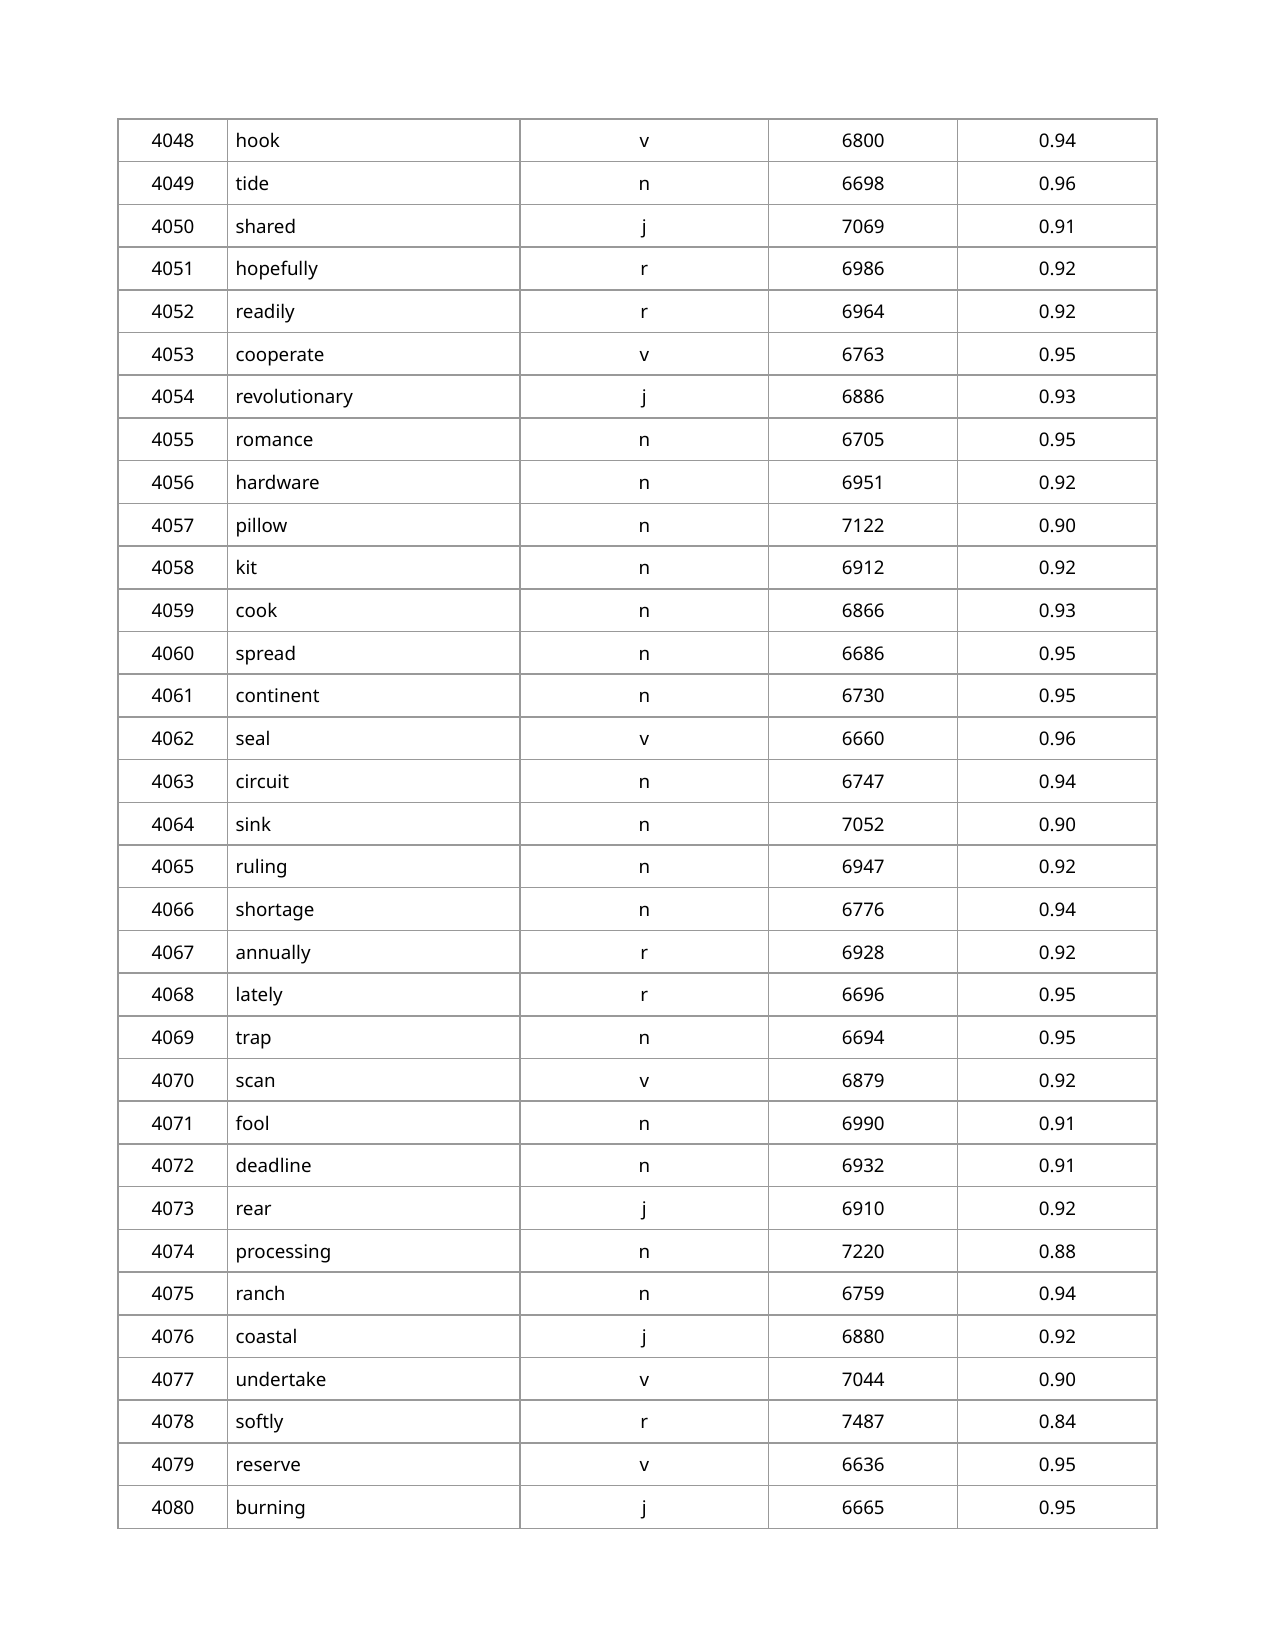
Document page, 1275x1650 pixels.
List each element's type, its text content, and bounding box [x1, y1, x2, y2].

table_cell processing [228, 1230, 519, 1271]
table_cell scan [228, 1059, 519, 1100]
table_cell 0.95 [958, 632, 1156, 673]
table_cell 7487 [769, 1401, 957, 1442]
table_cell annually [228, 931, 519, 972]
table_cell 6990 [769, 1102, 957, 1143]
table_cell 4048 [119, 120, 227, 161]
table_cell 4061 [119, 675, 227, 716]
table_cell 0.95 [958, 419, 1156, 460]
table_cell 6763 [769, 333, 957, 374]
table_cell ranch [228, 1273, 519, 1314]
table_cell n [521, 547, 768, 588]
table_cell 4066 [119, 888, 227, 929]
table_cell v [521, 120, 768, 161]
table_cell 4063 [119, 760, 227, 801]
table_cell romance [228, 419, 519, 460]
table_cell n [521, 1230, 768, 1271]
table_cell 6686 [769, 632, 957, 673]
table_cell 4075 [119, 1273, 227, 1314]
table_cell 7122 [769, 504, 957, 545]
table_cell spread [228, 632, 519, 673]
table_cell r [521, 291, 768, 332]
table_cell 0.90 [958, 1358, 1156, 1399]
table_cell 4052 [119, 291, 227, 332]
table_cell n [521, 760, 768, 801]
table_cell 0.93 [958, 376, 1156, 417]
table_cell 6747 [769, 760, 957, 801]
table_cell 0.84 [958, 1401, 1156, 1442]
table_cell r [521, 974, 768, 1015]
table_cell 6759 [769, 1273, 957, 1314]
table_cell 4071 [119, 1102, 227, 1143]
table_cell n [521, 803, 768, 844]
table_cell 0.96 [958, 718, 1156, 759]
table_cell 6912 [769, 547, 957, 588]
table_cell 0.92 [958, 1059, 1156, 1100]
table_cell 4053 [119, 333, 227, 374]
table_cell 7052 [769, 803, 957, 844]
table_cell pillow [228, 504, 519, 545]
table_cell tide [228, 162, 519, 203]
table_cell 0.94 [958, 760, 1156, 801]
table_cell 0.92 [958, 461, 1156, 502]
table_cell n [521, 1273, 768, 1314]
table_cell 6730 [769, 675, 957, 716]
table_cell 4079 [119, 1444, 227, 1485]
table_cell 6879 [769, 1059, 957, 1100]
table_cell 0.90 [958, 803, 1156, 844]
table_cell sink [228, 803, 519, 844]
table_cell 4077 [119, 1358, 227, 1399]
table_cell v [521, 1059, 768, 1100]
table_cell 6705 [769, 419, 957, 460]
table_cell 6932 [769, 1145, 957, 1186]
table_cell 0.92 [958, 291, 1156, 332]
table_cell 6636 [769, 1444, 957, 1485]
table_cell v [521, 1444, 768, 1485]
table_cell 6694 [769, 1017, 957, 1058]
table_cell 6800 [769, 120, 957, 161]
table_cell r [521, 248, 768, 289]
table_cell rear [228, 1187, 519, 1228]
table_cell v [521, 333, 768, 374]
table_cell n [521, 632, 768, 673]
table_cell j [521, 1316, 768, 1357]
table_cell n [521, 846, 768, 887]
table_cell hardware [228, 461, 519, 502]
table_cell shortage [228, 888, 519, 929]
table_cell 0.92 [958, 931, 1156, 972]
table_cell n [521, 1102, 768, 1143]
table_cell 4050 [119, 205, 227, 246]
table_cell 4072 [119, 1145, 227, 1186]
table_cell 0.92 [958, 1316, 1156, 1357]
table_cell n [521, 419, 768, 460]
table_cell 6947 [769, 846, 957, 887]
table_cell 0.94 [958, 120, 1156, 161]
table_cell n [521, 504, 768, 545]
table_cell 0.95 [958, 1486, 1156, 1527]
table_cell shared [228, 205, 519, 246]
table_cell 4073 [119, 1187, 227, 1228]
table_cell 6696 [769, 974, 957, 1015]
table_cell 0.92 [958, 547, 1156, 588]
table_cell 7220 [769, 1230, 957, 1271]
table_cell j [521, 205, 768, 246]
table_cell v [521, 718, 768, 759]
table_cell 0.90 [958, 504, 1156, 545]
table_cell 4064 [119, 803, 227, 844]
table_cell v [521, 1358, 768, 1399]
table_cell 6660 [769, 718, 957, 759]
table_cell lately [228, 974, 519, 1015]
table_cell softly [228, 1401, 519, 1442]
table_cell 4076 [119, 1316, 227, 1357]
table_cell circuit [228, 760, 519, 801]
table_cell 0.96 [958, 162, 1156, 203]
table_cell revolutionary [228, 376, 519, 417]
table_cell 4068 [119, 974, 227, 1015]
table_cell 0.93 [958, 590, 1156, 631]
table_cell 4054 [119, 376, 227, 417]
table_cell seal [228, 718, 519, 759]
table_cell 0.95 [958, 1444, 1156, 1485]
table_cell 0.91 [958, 1145, 1156, 1186]
table_cell 4057 [119, 504, 227, 545]
table_cell 0.91 [958, 205, 1156, 246]
table_cell 0.95 [958, 675, 1156, 716]
table_cell ruling [228, 846, 519, 887]
table_cell j [521, 376, 768, 417]
table_cell 6776 [769, 888, 957, 929]
table_cell 4059 [119, 590, 227, 631]
table_cell 0.94 [958, 888, 1156, 929]
table_cell n [521, 590, 768, 631]
table_cell continent [228, 675, 519, 716]
table_cell 4069 [119, 1017, 227, 1058]
table_cell 4067 [119, 931, 227, 972]
table_cell 0.92 [958, 846, 1156, 887]
table_cell 0.94 [958, 1273, 1156, 1314]
table_cell n [521, 888, 768, 929]
table_cell n [521, 1017, 768, 1058]
table_cell cooperate [228, 333, 519, 374]
table_cell r [521, 931, 768, 972]
table_cell 4078 [119, 1401, 227, 1442]
table_cell 6866 [769, 590, 957, 631]
table_cell 7044 [769, 1358, 957, 1399]
table_cell 6951 [769, 461, 957, 502]
table_cell 0.88 [958, 1230, 1156, 1271]
table_cell 4074 [119, 1230, 227, 1271]
table_cell 4049 [119, 162, 227, 203]
table_cell hook [228, 120, 519, 161]
table_cell 6928 [769, 931, 957, 972]
table_cell trap [228, 1017, 519, 1058]
table_cell burning [228, 1486, 519, 1527]
table_cell hopefully [228, 248, 519, 289]
table_cell reserve [228, 1444, 519, 1485]
table_cell j [521, 1486, 768, 1527]
table_cell 0.95 [958, 1017, 1156, 1058]
table_cell 6698 [769, 162, 957, 203]
table_cell 4070 [119, 1059, 227, 1100]
table_cell n [521, 461, 768, 502]
table_cell 0.92 [958, 248, 1156, 289]
table_cell 4080 [119, 1486, 227, 1527]
table_cell readily [228, 291, 519, 332]
table_cell kit [228, 547, 519, 588]
table_cell 4051 [119, 248, 227, 289]
table_cell 4056 [119, 461, 227, 502]
table_cell 6880 [769, 1316, 957, 1357]
table_cell 6910 [769, 1187, 957, 1228]
table_cell 0.92 [958, 1187, 1156, 1228]
table_cell 0.95 [958, 333, 1156, 374]
table_cell 6886 [769, 376, 957, 417]
table_cell fool [228, 1102, 519, 1143]
table_cell n [521, 162, 768, 203]
table_cell 6986 [769, 248, 957, 289]
table_cell 4065 [119, 846, 227, 887]
table_cell cook [228, 590, 519, 631]
table_cell 0.91 [958, 1102, 1156, 1143]
table_cell coastal [228, 1316, 519, 1357]
table_cell r [521, 1401, 768, 1442]
table_cell 7069 [769, 205, 957, 246]
table_cell 0.95 [958, 974, 1156, 1015]
table_cell 4060 [119, 632, 227, 673]
table_cell 6964 [769, 291, 957, 332]
table_cell 4055 [119, 419, 227, 460]
table_cell 4058 [119, 547, 227, 588]
table_cell 6665 [769, 1486, 957, 1527]
table_cell undertake [228, 1358, 519, 1399]
table_cell 4062 [119, 718, 227, 759]
table_cell n [521, 1145, 768, 1186]
table_cell n [521, 675, 768, 716]
table_cell deadline [228, 1145, 519, 1186]
table_cell j [521, 1187, 768, 1228]
